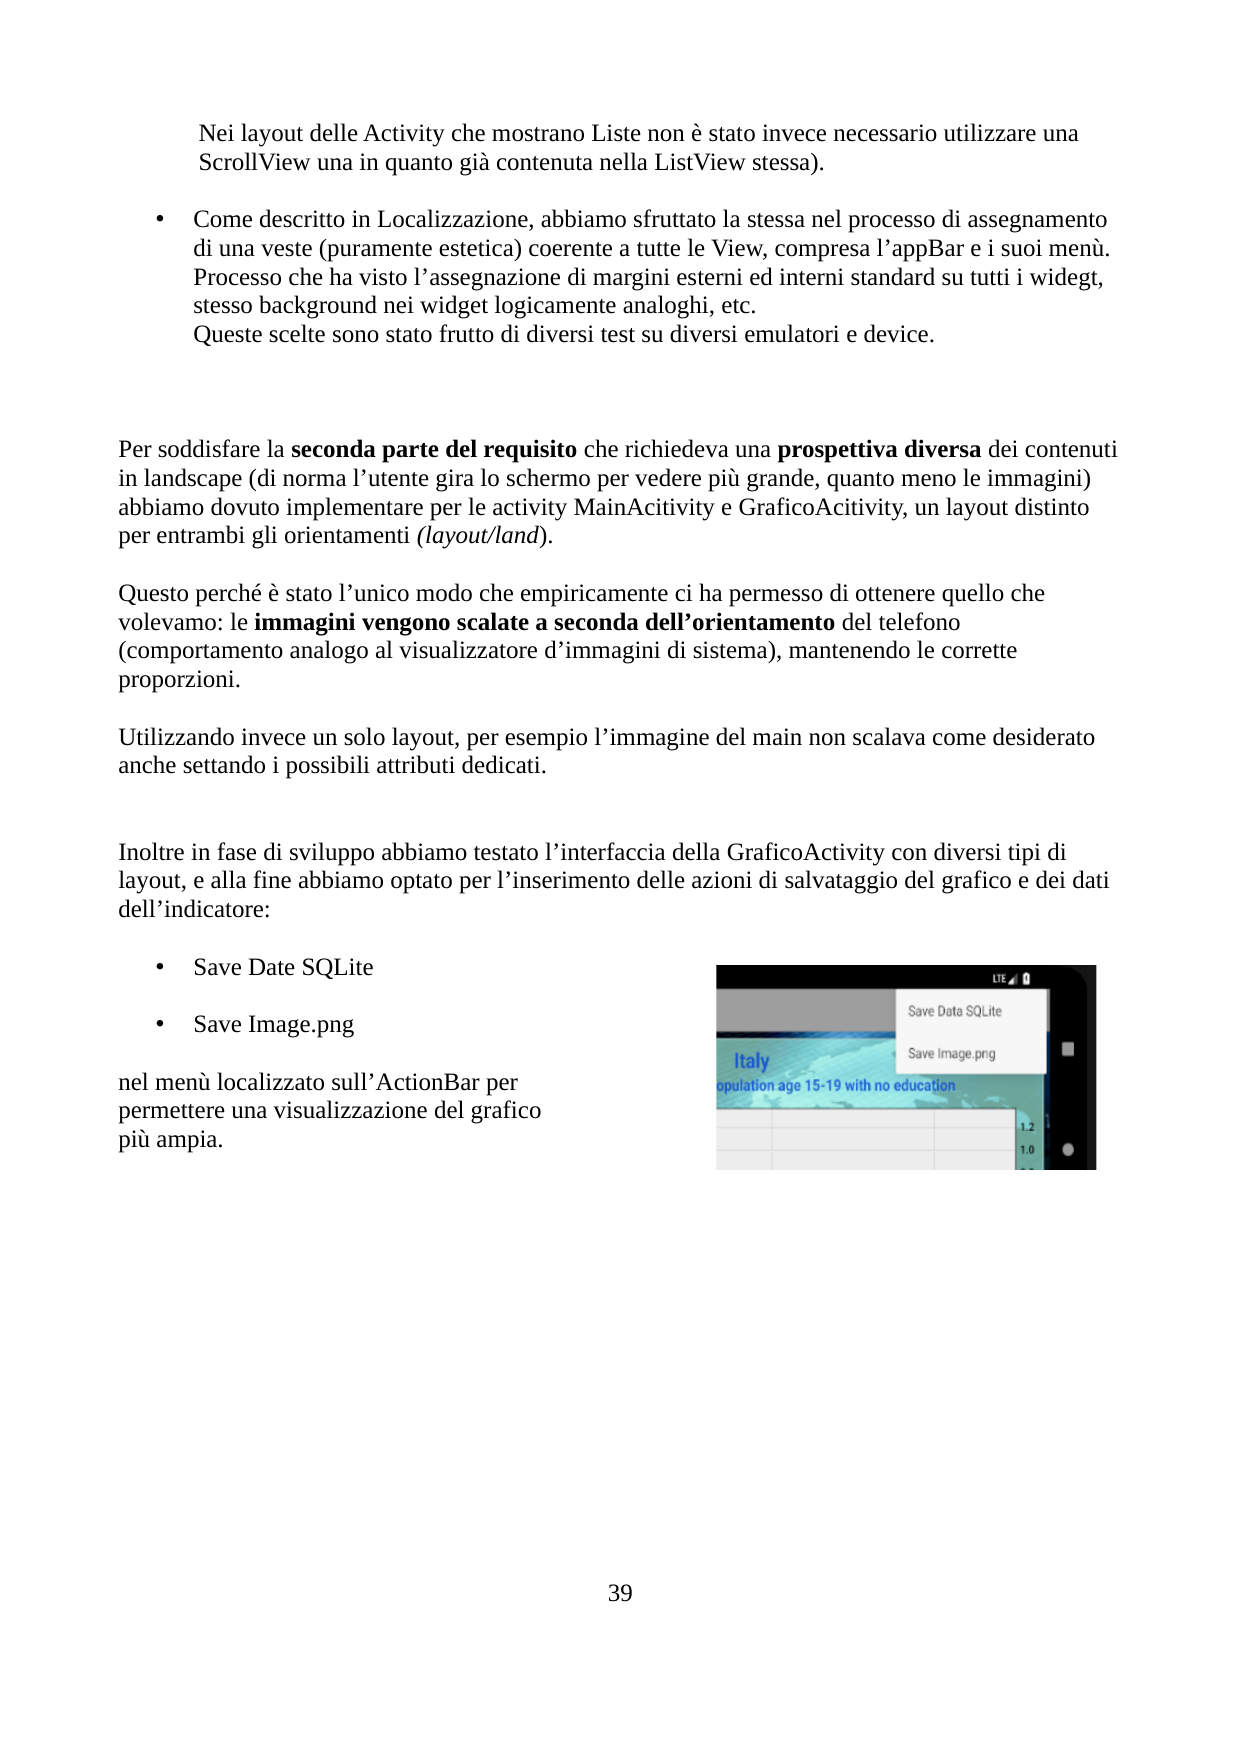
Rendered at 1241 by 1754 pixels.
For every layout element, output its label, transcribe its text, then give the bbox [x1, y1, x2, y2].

list Processo che ha visto l’assegnazione di margini esterni ed interni standard su tutti i widegt, stesso background nei widget logicamente analoghi, etc. [156, 262, 1122, 319]
text Inoltre in fase di sviluppo abbiamo testato l’interfaccia della GraficoActivity con diversi tipi di layout, e alla fine abbiamo optato per l’inserimento delle azioni di salvataggio del grafico e dei dati dell’indicatore: [118, 837, 1122, 923]
picture [716, 965, 1097, 1170]
text più ampia. [118, 1124, 716, 1153]
list [1097, 1009, 1122, 1038]
list Save Image.png [156, 1009, 716, 1038]
text abbiamo dovuto implementare per le activity MainAcitivity e GraficoAcitivity, un layout distinto per entrambi gli orientamenti (layout/land). [118, 492, 1122, 549]
text [1097, 1124, 1122, 1153]
text Utilizzando invece un solo layout, per esempio l’immagine del main non scalava come desiderato anche settando i possibili attributi dedicati. [118, 722, 1122, 779]
text nel menù localizzato sull’ActionBar per [118, 1067, 716, 1096]
list Come descritto in Localizzazione, abbiamo sfruttato la stessa nel processo di assegnamento di una veste (puramente estetica) coerente a tutte le View, compresa l’appBar e i suoi menù. [156, 204, 1122, 262]
text permettere una visualizzazione del grafico [118, 1096, 716, 1124]
text Nei layout delle Activity che mostrano Liste non è stato invece necessario utilizzare una ScrollView una in quanto già contenuta nella ListView stessa). [118, 118, 1122, 176]
text Per soddisfare la seconda parte del requisito che richiedeva una prospettiva diversa dei contenuti in landscape (di norma l’utente gira lo schermo per vedere più grande, quanto meno le immagini) [118, 434, 1122, 492]
list Queste scelte sono stato frutto di diversi test su diversi emulatori e device. [156, 319, 1122, 348]
list Save Date SQLite [156, 952, 1122, 981]
text Questo perché è stato l’unico modo che empiricamente ci ha permesso di ottenere quello che volevamo: le immagini vengono scalate a seconda dell’orientamento del telefono (comportamento analogo al visualizzatore d’immagini di sistema), mantenendo le corrette proporzioni. [118, 578, 1122, 693]
